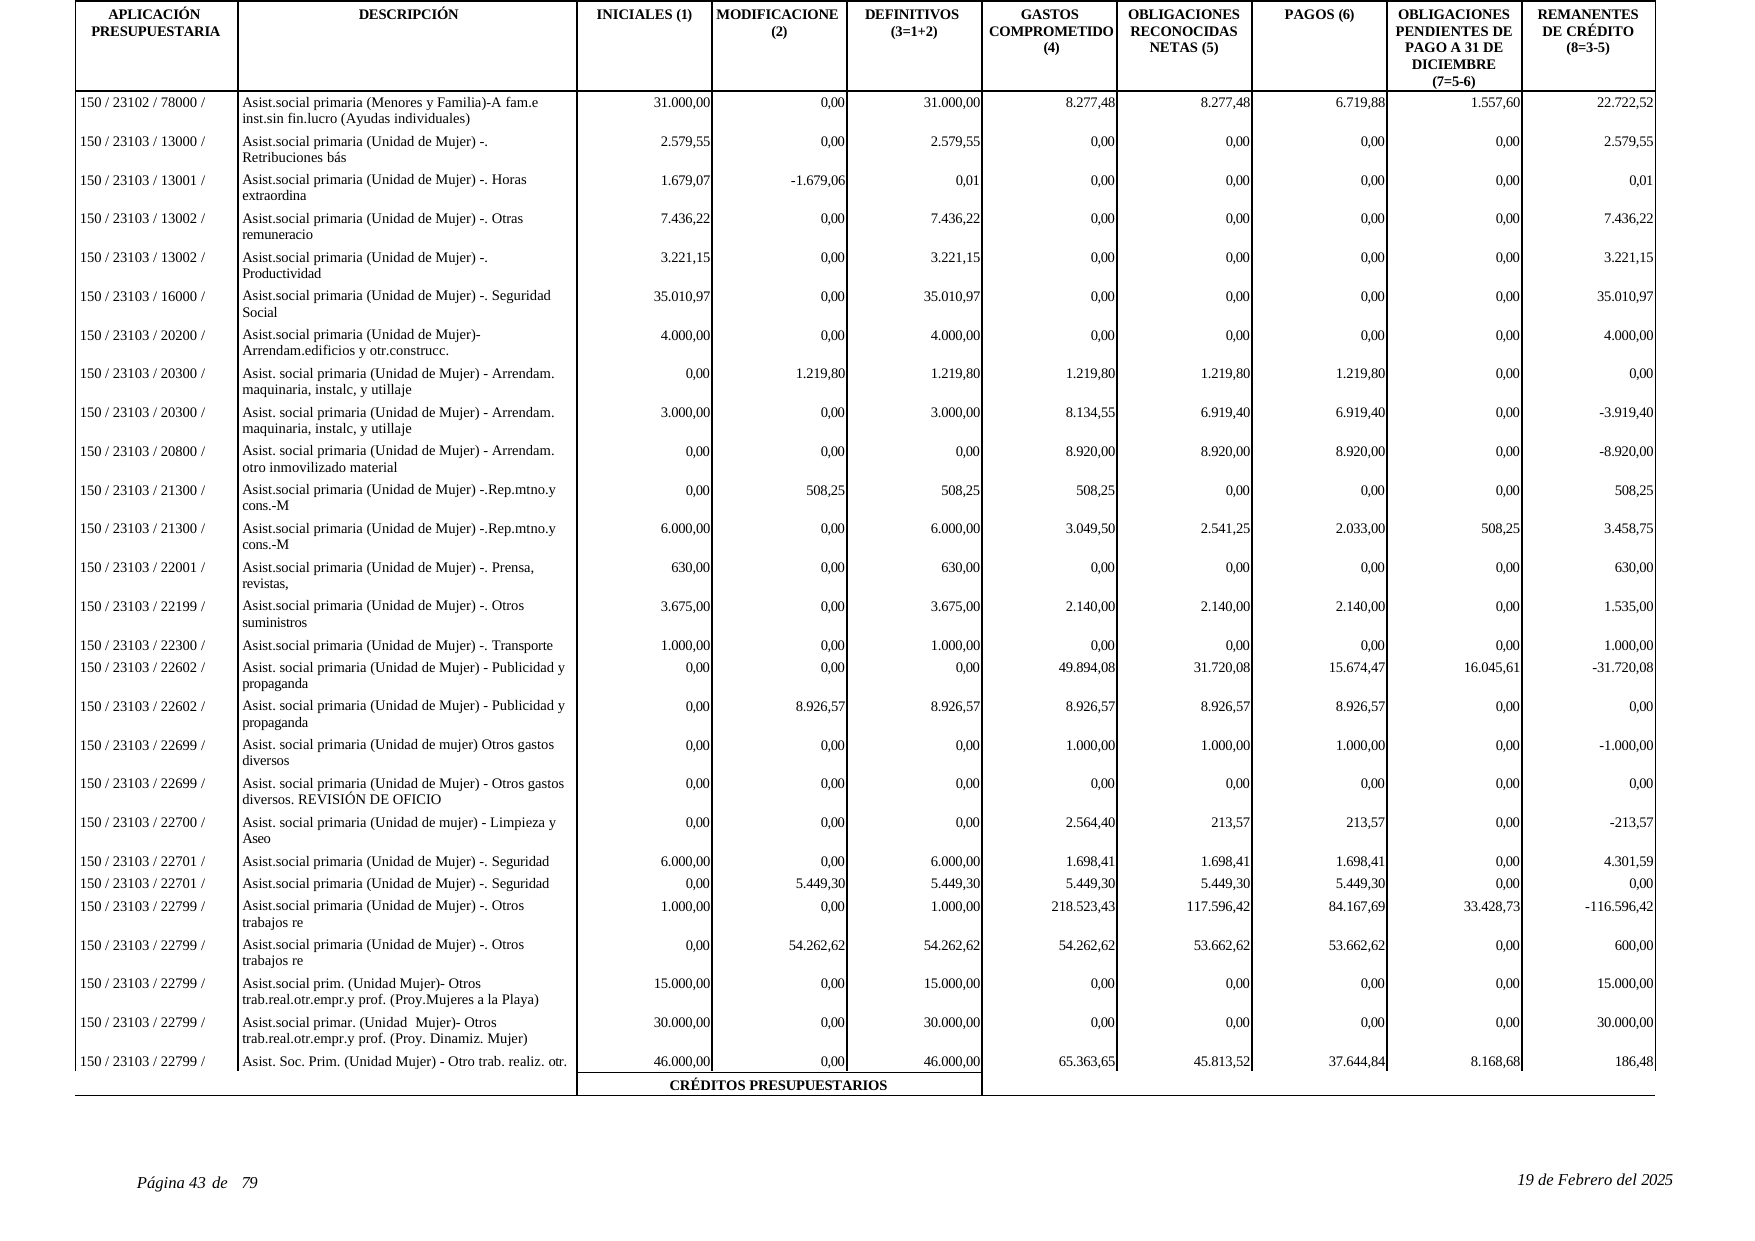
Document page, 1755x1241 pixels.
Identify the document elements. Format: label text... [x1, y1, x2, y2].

table_cell -31.720,08 [1523, 656, 1655, 695]
table_cell 0,00 [713, 556, 846, 595]
table_cell 0,00 [1118, 324, 1251, 363]
table_cell 0,00 [1118, 773, 1251, 811]
table_cell 22.722,52 [1523, 92, 1655, 129]
table_cell 35.010,97 [848, 285, 981, 324]
table_cell REMANENTES DE CRÉDITO (8=3-5) [1523, 2, 1655, 90]
table_cell 0,00 [1388, 873, 1521, 895]
table_cell 0,00 [1523, 773, 1655, 811]
table_cell 2.541,25 [1118, 518, 1251, 556]
table_header CRÉDITOS PRESUPUESTARIOS [578, 1073, 981, 1094]
table_cell 0,00 [1118, 556, 1251, 595]
table_cell 150 / 23103 / 20800 / [76, 440, 237, 479]
table_cell 54.262,62 [983, 934, 1116, 973]
table_cell 3.675,00 [848, 595, 981, 634]
table_cell 8.920,00 [1118, 440, 1251, 479]
table_cell 0,00 [713, 811, 846, 850]
table_cell 4.301,59 [1523, 850, 1655, 873]
table_cell 150 / 23103 / 13001 / [76, 169, 237, 208]
table_cell 0,00 [713, 92, 846, 129]
table_cell 0,00 [848, 440, 981, 479]
table_cell Asist.social primaria (Unidad de Mujer) -. Otros trabajos re [239, 895, 576, 934]
table_cell 0,00 [713, 324, 846, 363]
table_cell 49.894,08 [983, 656, 1116, 695]
table_header [983, 1071, 1655, 1094]
table_cell 0,00 [713, 208, 846, 246]
table_cell -8.920,00 [1523, 440, 1655, 479]
table_cell 0,00 [1523, 873, 1655, 895]
table_cell 3.000,00 [578, 401, 711, 440]
table_cell 1.000,00 [848, 634, 981, 656]
table_cell 15.000,00 [1523, 973, 1655, 1011]
table_cell Asist.social primaria (Unidad de Mujer) -. Horas extraordina [239, 169, 576, 208]
table_cell 0,00 [1388, 595, 1521, 634]
table_cell 8.926,57 [713, 695, 846, 734]
table_cell 0,00 [1253, 324, 1386, 363]
table_cell 150 / 23103 / 22701 / [76, 873, 237, 895]
table_cell Asist. social primaria (Unidad de Mujer) - Publicidad y propaganda [239, 656, 576, 695]
table_cell INICIALES (1) [578, 2, 711, 90]
table_cell 6.919,40 [1253, 401, 1386, 440]
table_cell -1.000,00 [1523, 734, 1655, 773]
table_cell 0,00 [1388, 208, 1521, 246]
table_cell 1.219,80 [983, 363, 1116, 401]
table_cell 0,00 [713, 129, 846, 169]
table_cell 2.564,40 [983, 811, 1116, 850]
table_cell 2.579,55 [848, 129, 981, 169]
table_cell 8.926,57 [983, 695, 1116, 734]
table_cell 8.926,57 [848, 695, 981, 734]
table_cell 2.140,00 [983, 595, 1116, 634]
table_cell 0,00 [848, 773, 981, 811]
table_cell 0,00 [983, 246, 1116, 285]
table_cell 0,01 [1523, 169, 1655, 208]
table_cell 0,00 [713, 246, 846, 285]
table_cell 0,00 [1118, 246, 1251, 285]
table_cell 65.363,65 [983, 1050, 1116, 1071]
table_cell 0,00 [1253, 169, 1386, 208]
table_cell 3.221,15 [1523, 246, 1655, 285]
table_cell Asist.social primaria (Unidad de Mujer)-Arrendam.edificios y otr.construcc. [239, 324, 576, 363]
table_cell Asist.social primaria (Unidad de Mujer) -. Retribuciones bás [239, 129, 576, 169]
table_cell 0,00 [1388, 246, 1521, 285]
table_cell 0,00 [983, 556, 1116, 595]
table_cell 1.219,80 [1118, 363, 1251, 401]
table_cell 8.920,00 [1253, 440, 1386, 479]
table_cell 0,00 [1388, 695, 1521, 734]
table_cell 5.449,30 [713, 873, 846, 895]
table_cell 0,00 [1388, 169, 1521, 208]
table_cell 0,00 [713, 401, 846, 440]
table_cell 15.000,00 [578, 973, 711, 1011]
table_cell 150 / 23103 / 13002 / [76, 208, 237, 246]
table_cell 1.535,00 [1523, 595, 1655, 634]
table_cell 8.277,48 [1118, 92, 1251, 129]
table_cell 0,00 [1388, 556, 1521, 595]
table_cell 2.140,00 [1118, 595, 1251, 634]
table_cell 4.000,00 [1523, 324, 1655, 363]
table_cell 0,00 [1253, 285, 1386, 324]
table_cell 0,00 [983, 324, 1116, 363]
table_cell 6.919,40 [1118, 401, 1251, 440]
table_cell 150 / 23103 / 22199 / [76, 595, 237, 634]
table_cell 6.000,00 [848, 850, 981, 873]
table_cell 8.134,55 [983, 401, 1116, 440]
table_cell 1.219,80 [713, 363, 846, 401]
table_cell 8.926,57 [1253, 695, 1386, 734]
table_cell 84.167,69 [1253, 895, 1386, 934]
table_cell 5.449,30 [848, 873, 981, 895]
table_cell 0,00 [578, 363, 711, 401]
table_cell 0,00 [578, 656, 711, 695]
table_cell -1.679,06 [713, 169, 846, 208]
table_cell 8.277,48 [983, 92, 1116, 129]
table_cell 150 / 23103 / 22699 / [76, 734, 237, 773]
table_cell 0,00 [1118, 285, 1251, 324]
table_cell -116.596,42 [1523, 895, 1655, 934]
table_cell GASTOS COMPROMETIDO (4) [983, 2, 1116, 90]
table_cell Asist. social primaria (Unidad de mujer) Otros gastos diversos [239, 734, 576, 773]
table_cell 0,00 [1118, 208, 1251, 246]
table_cell 1.000,00 [983, 734, 1116, 773]
table_cell 5.449,30 [1253, 873, 1386, 895]
table_cell 45.813,52 [1118, 1050, 1251, 1071]
table_cell 150 / 23103 / 16000 / [76, 285, 237, 324]
table_cell 53.662,62 [1253, 934, 1386, 973]
table_cell 0,00 [578, 734, 711, 773]
table_cell 35.010,97 [578, 285, 711, 324]
table_cell 150 / 23103 / 13002 / [76, 246, 237, 285]
table_cell 0,00 [1253, 479, 1386, 518]
table_cell 1.000,00 [1253, 734, 1386, 773]
table_cell 7.436,22 [848, 208, 981, 246]
table_cell 0,00 [1253, 129, 1386, 169]
table_cell 150 / 23103 / 22700 / [76, 811, 237, 850]
table_cell 630,00 [578, 556, 711, 595]
table_cell 150 / 23103 / 20300 / [76, 363, 237, 401]
table_cell 0,00 [713, 1050, 846, 1071]
table_cell 46.000,00 [578, 1050, 711, 1071]
table_cell Asist.social primaria (Unidad de Mujer) -.Rep.mtno.y cons.-M [239, 479, 576, 518]
table_cell 0,00 [1118, 129, 1251, 169]
table_header [75, 1071, 576, 1094]
table_cell 0,00 [713, 634, 846, 656]
table_cell 600,00 [1523, 934, 1655, 973]
table_cell 1.219,80 [848, 363, 981, 401]
table_cell 0,00 [1388, 129, 1521, 169]
table_cell 8.920,00 [983, 440, 1116, 479]
table_cell 150 / 23103 / 22799 / [76, 1050, 237, 1071]
table_cell 150 / 23103 / 22799 / [76, 934, 237, 973]
table_cell 508,25 [1388, 518, 1521, 556]
table_cell 508,25 [713, 479, 846, 518]
table_cell Asist.social primaria (Unidad de Mujer) -. Otros trabajos re [239, 934, 576, 973]
table_cell 0,00 [578, 479, 711, 518]
table_cell 0,00 [713, 895, 846, 934]
table_cell -3.919,40 [1523, 401, 1655, 440]
table_cell 0,00 [983, 169, 1116, 208]
table_cell DESCRIPCIÓN [239, 2, 576, 90]
table_cell 1.000,00 [578, 634, 711, 656]
table_cell 0,00 [713, 656, 846, 695]
table_cell 1.698,41 [983, 850, 1116, 873]
table_cell 0,00 [983, 973, 1116, 1011]
table_cell 0,00 [1388, 324, 1521, 363]
table_cell 0,00 [1523, 695, 1655, 734]
table_cell 33.428,73 [1388, 895, 1521, 934]
table_cell 0,00 [578, 934, 711, 973]
table_cell 0,00 [713, 440, 846, 479]
table_cell Asist. social primaria (Unidad de mujer) - Limpieza y Aseo [239, 811, 576, 850]
table_cell 0,01 [848, 169, 981, 208]
table_cell 0,00 [1388, 285, 1521, 324]
table_cell 0,00 [983, 129, 1116, 169]
table_cell 0,00 [713, 850, 846, 873]
table_cell 37.644,84 [1253, 1050, 1386, 1071]
table_cell 0,00 [1388, 734, 1521, 773]
table_cell 0,00 [983, 285, 1116, 324]
table_cell 35.010,97 [1523, 285, 1655, 324]
table_cell 0,00 [983, 208, 1116, 246]
table_cell 0,00 [578, 811, 711, 850]
table_cell Asist.social primaria (Unidad de Mujer) -.Rep.mtno.y cons.-M [239, 518, 576, 556]
table_cell 150 / 23102 / 78000 / [76, 92, 237, 129]
table_cell 0,00 [1388, 934, 1521, 973]
table_cell Asist.social primar. (Unidad Mujer)- Otros trab.real.otr.empr.y prof. (Proy. Dinamiz. Mujer) [239, 1011, 576, 1050]
table_cell 0,00 [713, 773, 846, 811]
table_cell 508,25 [848, 479, 981, 518]
table_cell 0,00 [1253, 1011, 1386, 1050]
table_cell 0,00 [848, 734, 981, 773]
table_cell 1.000,00 [578, 895, 711, 934]
table_cell 218.523,43 [983, 895, 1116, 934]
table_cell 16.045,61 [1388, 656, 1521, 695]
table_cell 2.140,00 [1253, 595, 1386, 634]
table_cell 150 / 23103 / 20300 / [76, 401, 237, 440]
table_cell 0,00 [713, 734, 846, 773]
table_cell Asist.social primaria (Unidad de Mujer) -. Seguridad [239, 850, 576, 873]
table_cell 0,00 [1253, 556, 1386, 595]
table_cell 0,00 [578, 440, 711, 479]
table_cell 0,00 [713, 595, 846, 634]
table_cell 30.000,00 [848, 1011, 981, 1050]
table_cell Asist. social primaria (Unidad de Mujer) - Arrendam. maquinaria, instalc, y utillaje [239, 363, 576, 401]
table_cell 54.262,62 [713, 934, 846, 973]
table_cell 0,00 [983, 773, 1116, 811]
table_cell 150 / 23103 / 13000 / [76, 129, 237, 169]
table_cell Asist.social primaria (Menores y Familia)-A fam.e inst.sin fin.lucro (Ayudas individuales) [239, 92, 576, 129]
table_cell 0,00 [983, 1011, 1116, 1050]
table_cell 53.662,62 [1118, 934, 1251, 973]
table_cell 4.000,00 [848, 324, 981, 363]
table_cell Asist. social primaria (Unidad de Mujer) - Otros gastos diversos. REVISIÓN DE OFICIO [239, 773, 576, 811]
table_cell 0,00 [1388, 634, 1521, 656]
table_cell 2.033,00 [1253, 518, 1386, 556]
table_cell 630,00 [848, 556, 981, 595]
table_cell 213,57 [1118, 811, 1251, 850]
table_cell 8.168,68 [1388, 1050, 1521, 1071]
table_cell 186,48 [1523, 1050, 1655, 1071]
table_cell 150 / 23103 / 22699 / [76, 773, 237, 811]
table_cell Asist.social primaria (Unidad de Mujer) -. Transporte [239, 634, 576, 656]
table_cell 508,25 [1523, 479, 1655, 518]
table_cell 0,00 [1253, 634, 1386, 656]
table_cell 15.674,47 [1253, 656, 1386, 695]
table_cell 1.219,80 [1253, 363, 1386, 401]
table_cell 7.436,22 [1523, 208, 1655, 246]
table_cell 0,00 [1118, 973, 1251, 1011]
table_cell Asist.social primaria (Unidad de Mujer) -. Seguridad [239, 873, 576, 895]
table_cell 150 / 23103 / 20200 / [76, 324, 237, 363]
table_cell 1.000,00 [848, 895, 981, 934]
table_cell 0,00 [1388, 1011, 1521, 1050]
table_cell 150 / 23103 / 22001 / [76, 556, 237, 595]
table_cell 1.679,07 [578, 169, 711, 208]
table_cell 0,00 [578, 873, 711, 895]
table_cell 0,00 [848, 811, 981, 850]
table_cell 0,00 [1118, 479, 1251, 518]
table_cell 630,00 [1523, 556, 1655, 595]
table_cell 117.596,42 [1118, 895, 1251, 934]
table_cell 0,00 [983, 634, 1116, 656]
table_cell 0,00 [1388, 773, 1521, 811]
table_cell 6.000,00 [578, 518, 711, 556]
table_cell 150 / 23103 / 22799 / [76, 973, 237, 1011]
table_cell 0,00 [1523, 363, 1655, 401]
table_cell Asist. social primaria (Unidad de Mujer) - Arrendam. otro inmovilizado material [239, 440, 576, 479]
table_cell 15.000,00 [848, 973, 981, 1011]
table_cell PAGOS (6) [1253, 2, 1386, 90]
table_cell 2.579,55 [1523, 129, 1655, 169]
table_cell 0,00 [578, 695, 711, 734]
table_cell 0,00 [713, 1011, 846, 1050]
table_cell 3.458,75 [1523, 518, 1655, 556]
table_cell 8.926,57 [1118, 695, 1251, 734]
table_cell APLICACIÓN PRESUPUESTARIA [76, 2, 237, 90]
table_cell 0,00 [1253, 246, 1386, 285]
table_cell 150 / 23103 / 22602 / [76, 656, 237, 695]
table_cell 31.000,00 [848, 92, 981, 129]
table_cell 6.000,00 [848, 518, 981, 556]
table_cell Asist.social primaria (Unidad de Mujer) -. Otras remuneracio [239, 208, 576, 246]
table_cell 150 / 23103 / 22602 / [76, 695, 237, 734]
table_cell 6.000,00 [578, 850, 711, 873]
table_cell 46.000,00 [848, 1050, 981, 1071]
table_cell 31.000,00 [578, 92, 711, 129]
table_cell 0,00 [1118, 1011, 1251, 1050]
table_cell DEFINITIVOS (3=1+2) [848, 2, 981, 90]
table_cell 0,00 [1388, 401, 1521, 440]
table_cell 0,00 [1388, 973, 1521, 1011]
table_cell 2.579,55 [578, 129, 711, 169]
table_cell 30.000,00 [578, 1011, 711, 1050]
table_cell 150 / 23103 / 21300 / [76, 518, 237, 556]
table_cell 5.449,30 [983, 873, 1116, 895]
table_cell 1.698,41 [1118, 850, 1251, 873]
table_cell Asist.social prim. (Unidad Mujer)- Otros trab.real.otr.empr.y prof. (Proy.Mujeres a la Playa) [239, 973, 576, 1011]
table_cell 1.698,41 [1253, 850, 1386, 873]
table_cell 3.000,00 [848, 401, 981, 440]
table_cell 3.221,15 [578, 246, 711, 285]
table_cell Asist.social primaria (Unidad de Mujer) -. Otros suministros [239, 595, 576, 634]
table_cell 0,00 [1118, 634, 1251, 656]
table_cell 1.000,00 [1523, 634, 1655, 656]
table_cell 0,00 [1388, 363, 1521, 401]
table_cell 0,00 [713, 518, 846, 556]
table_cell Asist. social primaria (Unidad de Mujer) - Publicidad y propaganda [239, 695, 576, 734]
table_cell 1.000,00 [1118, 734, 1251, 773]
table_cell Asist. social primaria (Unidad de Mujer) - Arrendam. maquinaria, instalc, y utillaje [239, 401, 576, 440]
table_cell 0,00 [1388, 479, 1521, 518]
table_cell 0,00 [713, 973, 846, 1011]
table_cell OBLIGACIONES RECONOCIDAS NETAS (5) [1118, 2, 1251, 90]
table_cell 0,00 [1388, 440, 1521, 479]
table_cell 213,57 [1253, 811, 1386, 850]
table_cell 150 / 23103 / 22701 / [76, 850, 237, 873]
table_cell MODIFICACIONE (2) [713, 2, 846, 90]
table_cell 0,00 [1388, 850, 1521, 873]
table_cell 3.049,50 [983, 518, 1116, 556]
table_cell 4.000,00 [578, 324, 711, 363]
table_cell 3.675,00 [578, 595, 711, 634]
table_cell -213,57 [1523, 811, 1655, 850]
table_cell Asist.social primaria (Unidad de Mujer) -. Seguridad Social [239, 285, 576, 324]
table_cell 31.720,08 [1118, 656, 1251, 695]
table_cell 6.719,88 [1253, 92, 1386, 129]
table_cell 150 / 23103 / 22300 / [76, 634, 237, 656]
table_cell OBLIGACIONES PENDIENTES DE PAGO A 31 DE DICIEMBRE (7=5-6) [1388, 2, 1521, 90]
table_cell 0,00 [1118, 169, 1251, 208]
table_cell 0,00 [1388, 811, 1521, 850]
table_cell 150 / 23103 / 22799 / [76, 1011, 237, 1050]
table_cell 54.262,62 [848, 934, 981, 973]
table_cell 0,00 [848, 656, 981, 695]
table_cell 5.449,30 [1118, 873, 1251, 895]
table_cell 7.436,22 [578, 208, 711, 246]
table_cell 0,00 [1253, 973, 1386, 1011]
table_cell 150 / 23103 / 21300 / [76, 479, 237, 518]
table_cell Asist.social primaria (Unidad de Mujer) -. Productividad [239, 246, 576, 285]
table_cell 0,00 [713, 285, 846, 324]
table_cell 0,00 [578, 773, 711, 811]
table_cell 508,25 [983, 479, 1116, 518]
table_cell Asist. Soc. Prim. (Unidad Mujer) - Otro trab. realiz. otr. [239, 1050, 576, 1071]
table_cell 0,00 [1253, 208, 1386, 246]
table_cell 30.000,00 [1523, 1011, 1655, 1050]
table_cell Asist.social primaria (Unidad de Mujer) -. Prensa, revistas, [239, 556, 576, 595]
table_cell 3.221,15 [848, 246, 981, 285]
table_cell 150 / 23103 / 22799 / [76, 895, 237, 934]
table_cell 1.557,60 [1388, 92, 1521, 129]
table_cell 0,00 [1253, 773, 1386, 811]
